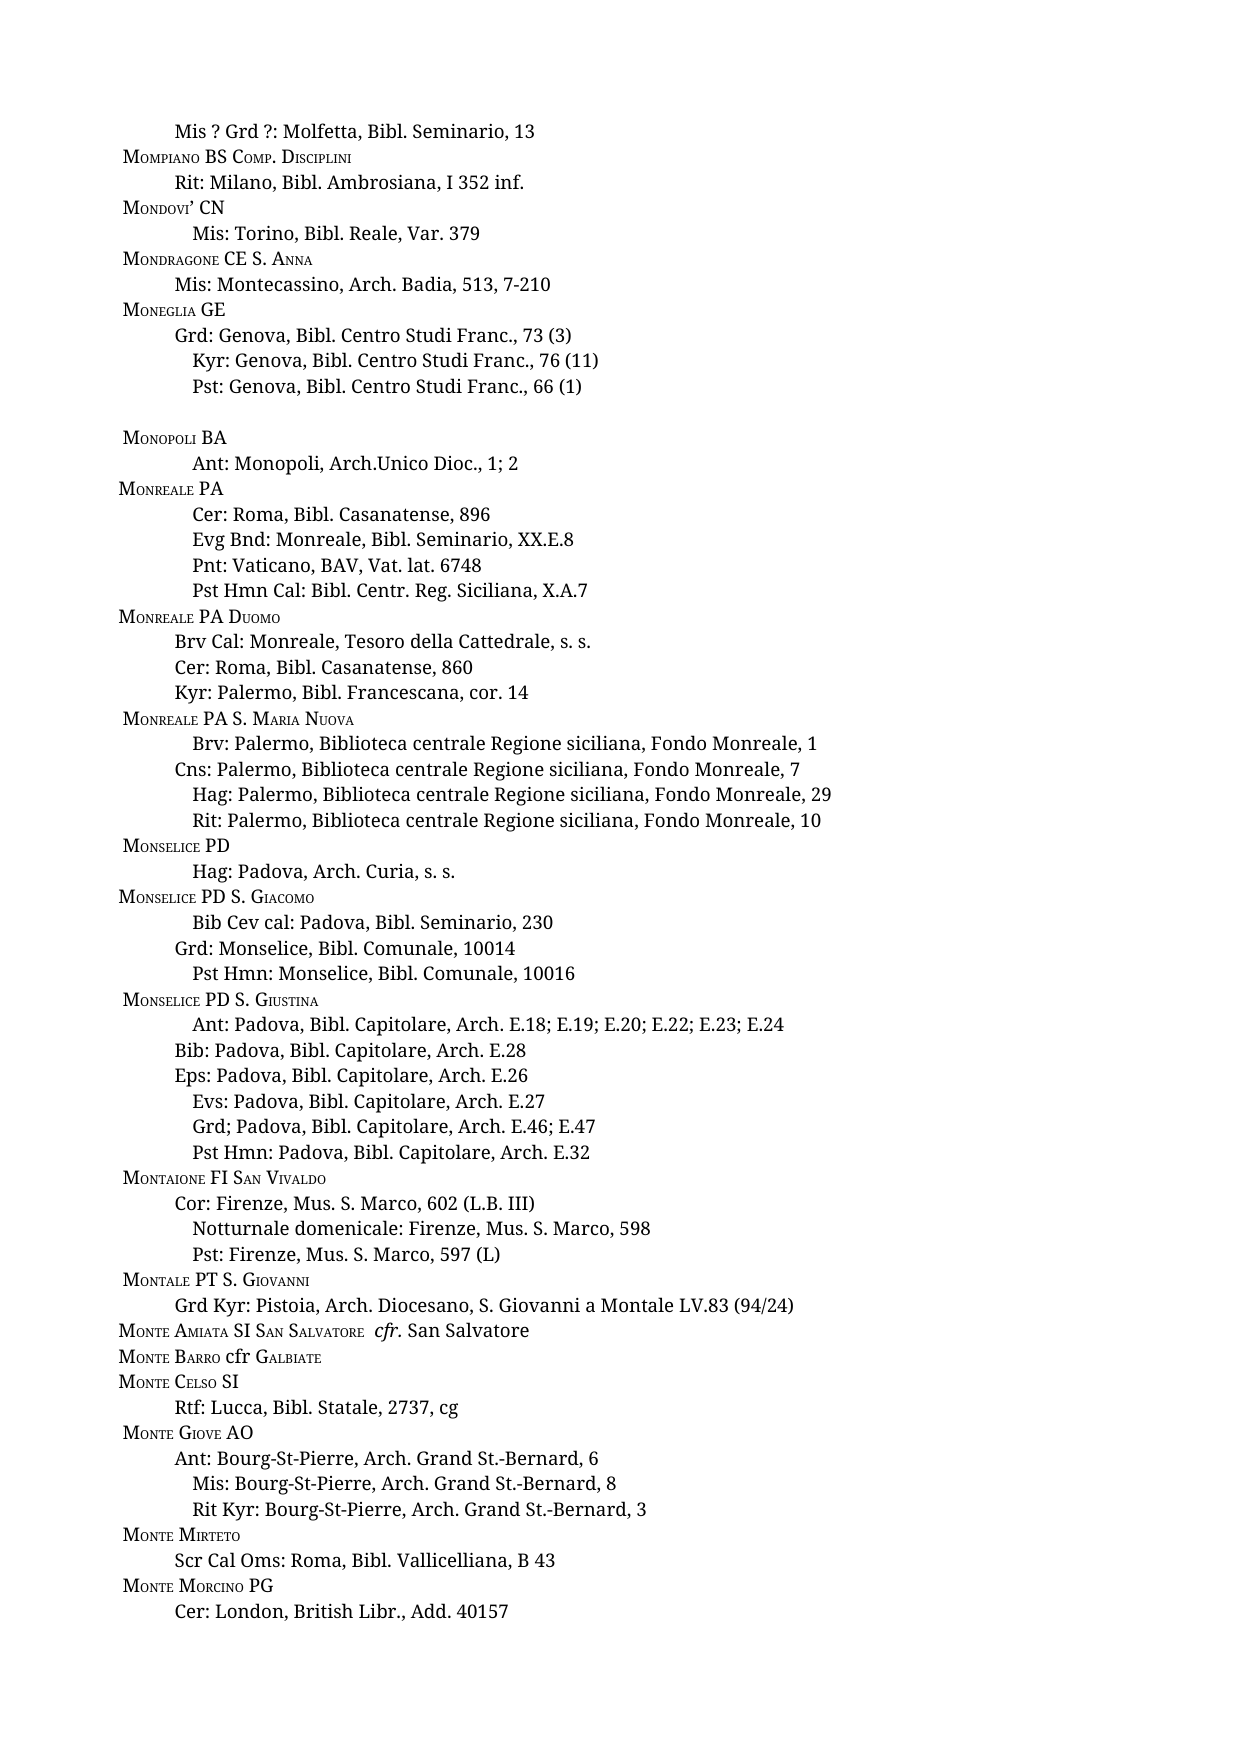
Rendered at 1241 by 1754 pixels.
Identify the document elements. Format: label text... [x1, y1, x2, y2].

text Monte Mirteto [122, 1522, 1122, 1547]
text Pst Hmn: Monselice, Bibl. Comunale, 10016 [118, 960, 1122, 986]
text Pst Hmn: Padova, Bibl. Capitolare, Arch. E.32 [118, 1139, 1122, 1164]
text Pst: Firenze, Mus. S. Marco, 597 (L) [118, 1241, 1122, 1267]
text Monselice PD [122, 833, 1122, 858]
text Mondragone CE S. Anna [122, 246, 1122, 271]
text Monte Morcino PG [122, 1573, 1122, 1598]
text Mis: Montecassino, Arch. Badia, 513, 7-210 [122, 271, 1122, 297]
text Monselice PD S. Giacomo [118, 884, 1122, 909]
text Pst: Genova, Bibl. Centro Studi Franc., 66 (1) [118, 373, 1122, 399]
text Monte Celso SI [118, 1369, 1122, 1394]
text Mis ? Grd ?: Molfetta, Bibl. Seminario, 13 [122, 118, 1122, 144]
text Bib Cev cal: Padova, Bibl. Seminario, 230 [118, 909, 1122, 935]
text Cer: London, British Libr., Add. 40157 [122, 1598, 1122, 1624]
text Eps: Padova, Bibl. Capitolare, Arch. E.26 [122, 1062, 1122, 1088]
text Rit Kyr: Bourg-St-Pierre, Arch. Grand St.-Bernard, 3 [118, 1496, 1122, 1522]
text Cor: Firenze, Mus. S. Marco, 602 (L.B. III) [122, 1190, 1122, 1216]
text Montaione FI San Vivaldo [122, 1164, 1122, 1190]
text Grd; Padova, Bibl. Capitolare, Arch. E.46; E.47 [118, 1113, 1122, 1139]
text Mompiano BS Comp. Disciplini [122, 144, 1122, 169]
text Brv: Palermo, Biblioteca centrale Regione siciliana, Fondo Monreale, 1 [118, 731, 1122, 756]
text Evs: Padova, Bibl. Capitolare, Arch. E.27 [118, 1088, 1122, 1113]
text Bib: Padova, Bibl. Capitolare, Arch. E.28 [122, 1037, 1122, 1062]
text Grd: Genova, Bibl. Centro Studi Franc., 73 (3) [122, 322, 1122, 348]
text Hag: Palermo, Biblioteca centrale Regione siciliana, Fondo Monreale, 29 [118, 782, 1122, 807]
text Cns: Palermo, Biblioteca centrale Regione siciliana, Fondo Monreale, 7 [122, 756, 1122, 782]
text Monopoli BA [122, 424, 1122, 450]
text Mis: Torino, Bibl. Reale, Var. 379 [118, 220, 1122, 246]
text Cer: Roma, Bibl. Casanatense, 896 [118, 501, 1122, 526]
text Monreale PA Duomo [118, 603, 1122, 628]
text Mondovi’ CN [122, 195, 1122, 220]
text Ant: Monopoli, Arch.Unico Dioc., 1; 2 [118, 450, 1122, 475]
text Monte Amiata SI San Salvatore cfr. San Salvatore [118, 1318, 1122, 1343]
text Pst Hmn Cal: Bibl. Centr. Reg. Siciliana, X.A.7 [118, 577, 1122, 603]
text Monte Giove AO [122, 1420, 1122, 1445]
text Rit: Palermo, Biblioteca centrale Regione siciliana, Fondo Monreale, 10 [118, 807, 1122, 833]
text Rit: Milano, Bibl. Ambrosiana, I 352 inf. [122, 169, 1122, 195]
text Monselice PD S. Giustina [122, 986, 1122, 1011]
text Moneglia GE [122, 297, 1122, 322]
text Scr Cal Oms: Roma, Bibl. Vallicelliana, B 43 [122, 1547, 1122, 1573]
text Evg Bnd: Monreale, Bibl. Seminario, XX.E.8 [118, 526, 1122, 552]
text Rtf: Lucca, Bibl. Statale, 2737, cg [122, 1394, 1122, 1420]
text Grd Kyr: Pistoia, Arch. Diocesano, S. Giovanni a Montale LV.83 (94/24) [122, 1292, 1122, 1318]
text Montale PT S. Giovanni [122, 1267, 1122, 1292]
text Ant: Bourg-St-Pierre, Arch. Grand St.-Bernard, 6 [122, 1445, 1122, 1471]
text Brv Cal: Monreale, Tesoro della Cattedrale, s. s. [122, 628, 1122, 654]
text Monreale PA S. Maria Nuova [122, 705, 1122, 731]
text Kyr: Palermo, Bibl. Francescana, cor. 14 [122, 679, 1122, 705]
text Ant: Padova, Bibl. Capitolare, Arch. E.18; E.19; E.20; E.22; E.23; E.24 [118, 1011, 1122, 1037]
text Kyr: Genova, Bibl. Centro Studi Franc., 76 (11) [118, 348, 1122, 373]
text Hag: Padova, Arch. Curia, s. s. [118, 858, 1122, 884]
text Monreale PA [118, 475, 1122, 501]
text Mis: Bourg-St-Pierre, Arch. Grand St.-Bernard, 8 [118, 1471, 1122, 1496]
text Grd: Monselice, Bibl. Comunale, 10014 [122, 935, 1122, 960]
text Monte Barro cfr Galbiate [118, 1343, 1122, 1369]
text Pnt: Vaticano, BAV, Vat. lat. 6748 [118, 552, 1122, 577]
text Cer: Roma, Bibl. Casanatense, 860 [122, 654, 1122, 679]
text Notturnale domenicale: Firenze, Mus. S. Marco, 598 [118, 1216, 1122, 1241]
